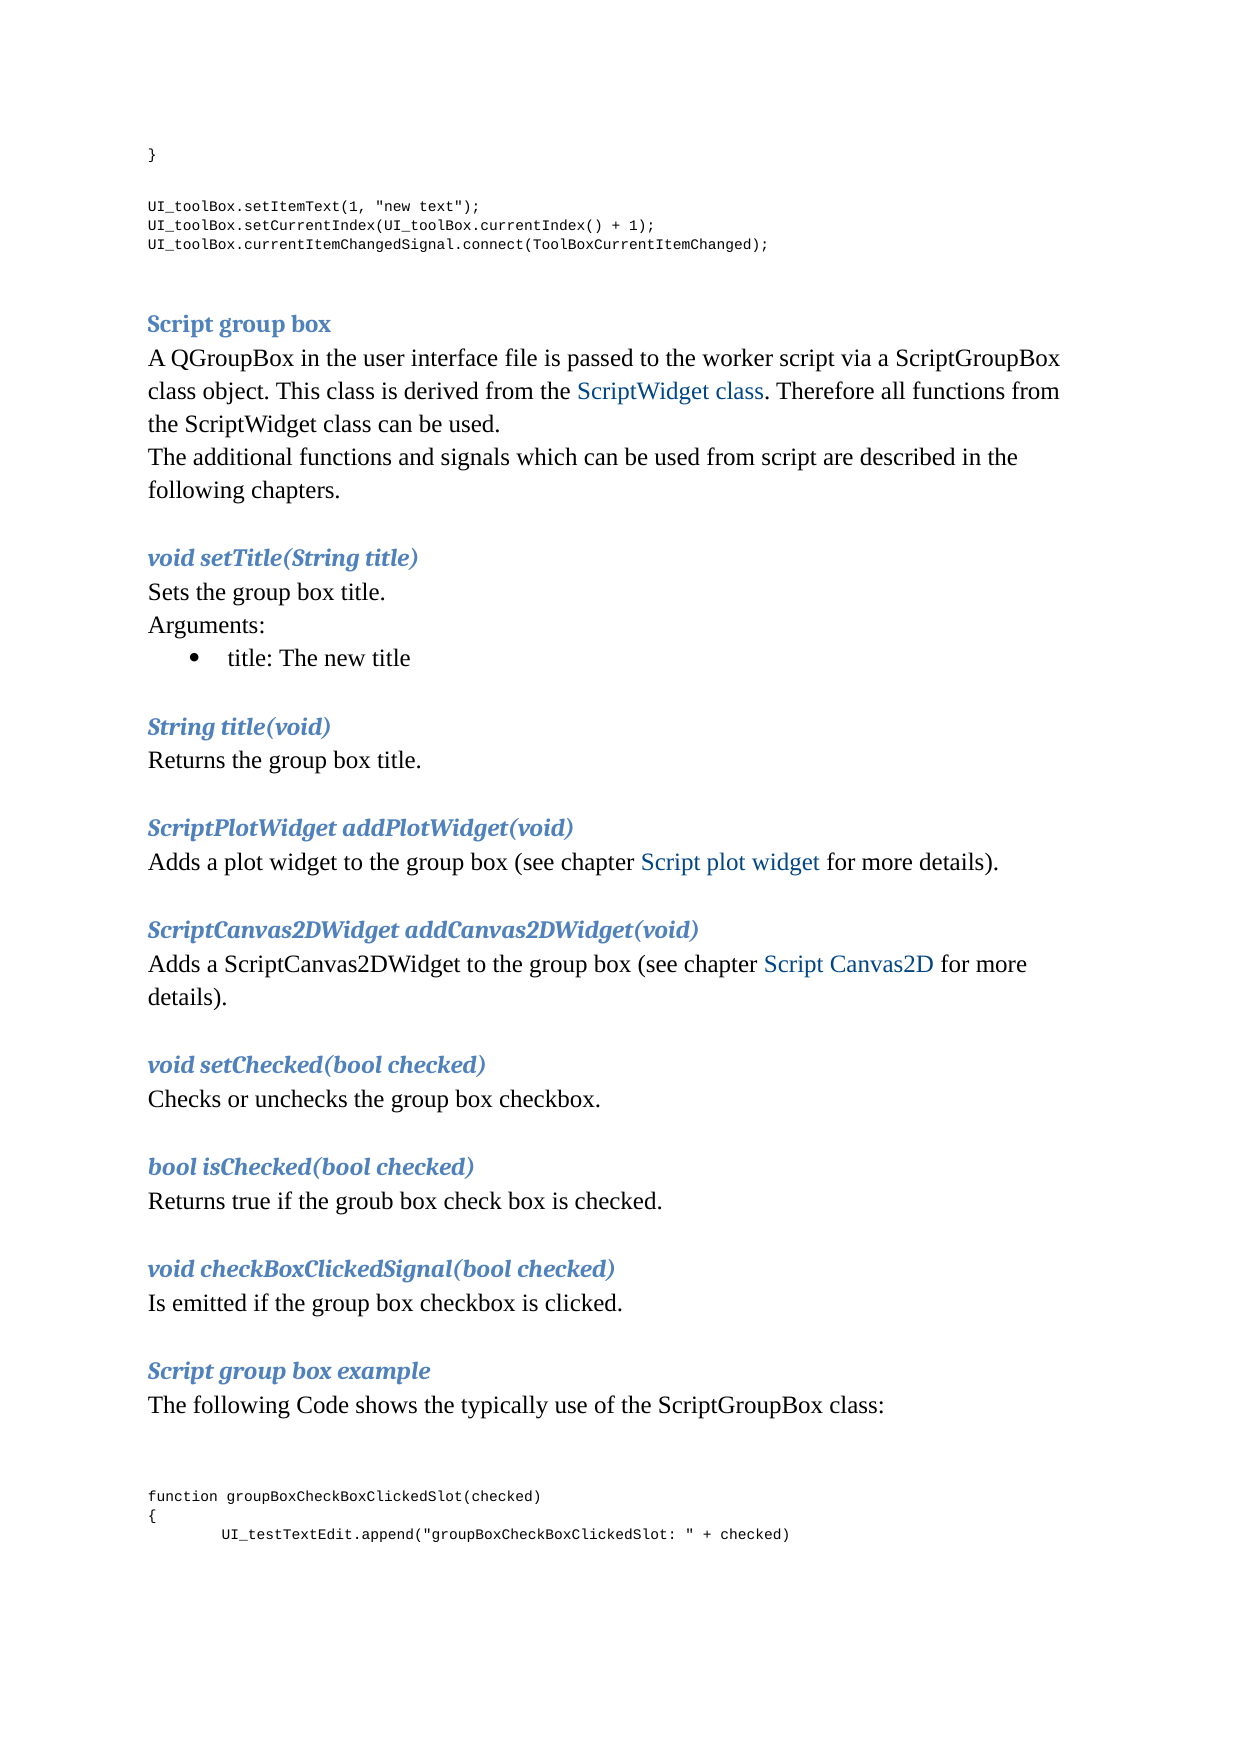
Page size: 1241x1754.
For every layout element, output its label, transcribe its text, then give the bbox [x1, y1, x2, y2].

text The additional functions and signals which can be used from script are described in the following chapters. [148, 442, 1093, 504]
subtitle void checkBoxClickedSignal(bool checked) [148, 1255, 1093, 1284]
text Is emitted if the group box checkbox is clicked. [148, 1288, 1093, 1317]
text Adds a ScriptCanvas2DWidget to the group box (see chapter Script Canvas2D for more details). [148, 949, 1093, 1011]
text function groupBoxCheckBoxClickedSlot(checked) [148, 1489, 1093, 1506]
text Arguments: [148, 610, 1093, 639]
subtitle Script group box [148, 310, 1093, 339]
text Returns the group box title. [148, 745, 1093, 774]
text UI_toolBox.setCurrentIndex(UI_toolBox.currentIndex() + 1); [148, 218, 1093, 235]
text Checks or unchecks the group box checkbox. [148, 1084, 1093, 1113]
subtitle void setChecked(bool checked) [148, 1051, 1093, 1080]
text UI_toolBox.setItemText(1, "new text"); [148, 199, 1093, 216]
text } [148, 148, 1093, 164]
subtitle ScriptPlotWidget addPlotWidget(void) [148, 814, 1093, 843]
text UI_testTextEdit.append("groupBoxCheckBoxClickedSlot: " + checked) [148, 1527, 1093, 1544]
subtitle String title(void) [148, 712, 1093, 741]
text Adds a plot widget to the group box (see chapter Script plot widget for more details). [148, 847, 1093, 876]
subtitle bool isChecked(bool checked) [148, 1153, 1093, 1182]
subtitle Script group box example [148, 1357, 1093, 1386]
text UI_toolBox.currentItemChangedSignal.connect(ToolBoxCurrentItemChanged); [148, 237, 1093, 254]
text The following Code shows the typically use of the ScriptGroupBox class: [148, 1390, 1093, 1419]
text Returns true if the groub box check box is checked. [148, 1186, 1093, 1215]
subtitle ScriptCanvas2DWidget addCanvas2DWidget(void) [148, 916, 1093, 945]
list title: The new title [190, 643, 1093, 672]
subtitle void setTitle(String title) [148, 544, 1093, 573]
text Sets the group box title. [148, 577, 1093, 606]
text A QGroupBox in the user interface file is passed to the worker script via a ScriptGroupBox class object. This class is derived from the ScriptWidget class. Therefore all functions from the ScriptWidget class can be used. [148, 343, 1093, 438]
text { [148, 1508, 1093, 1525]
